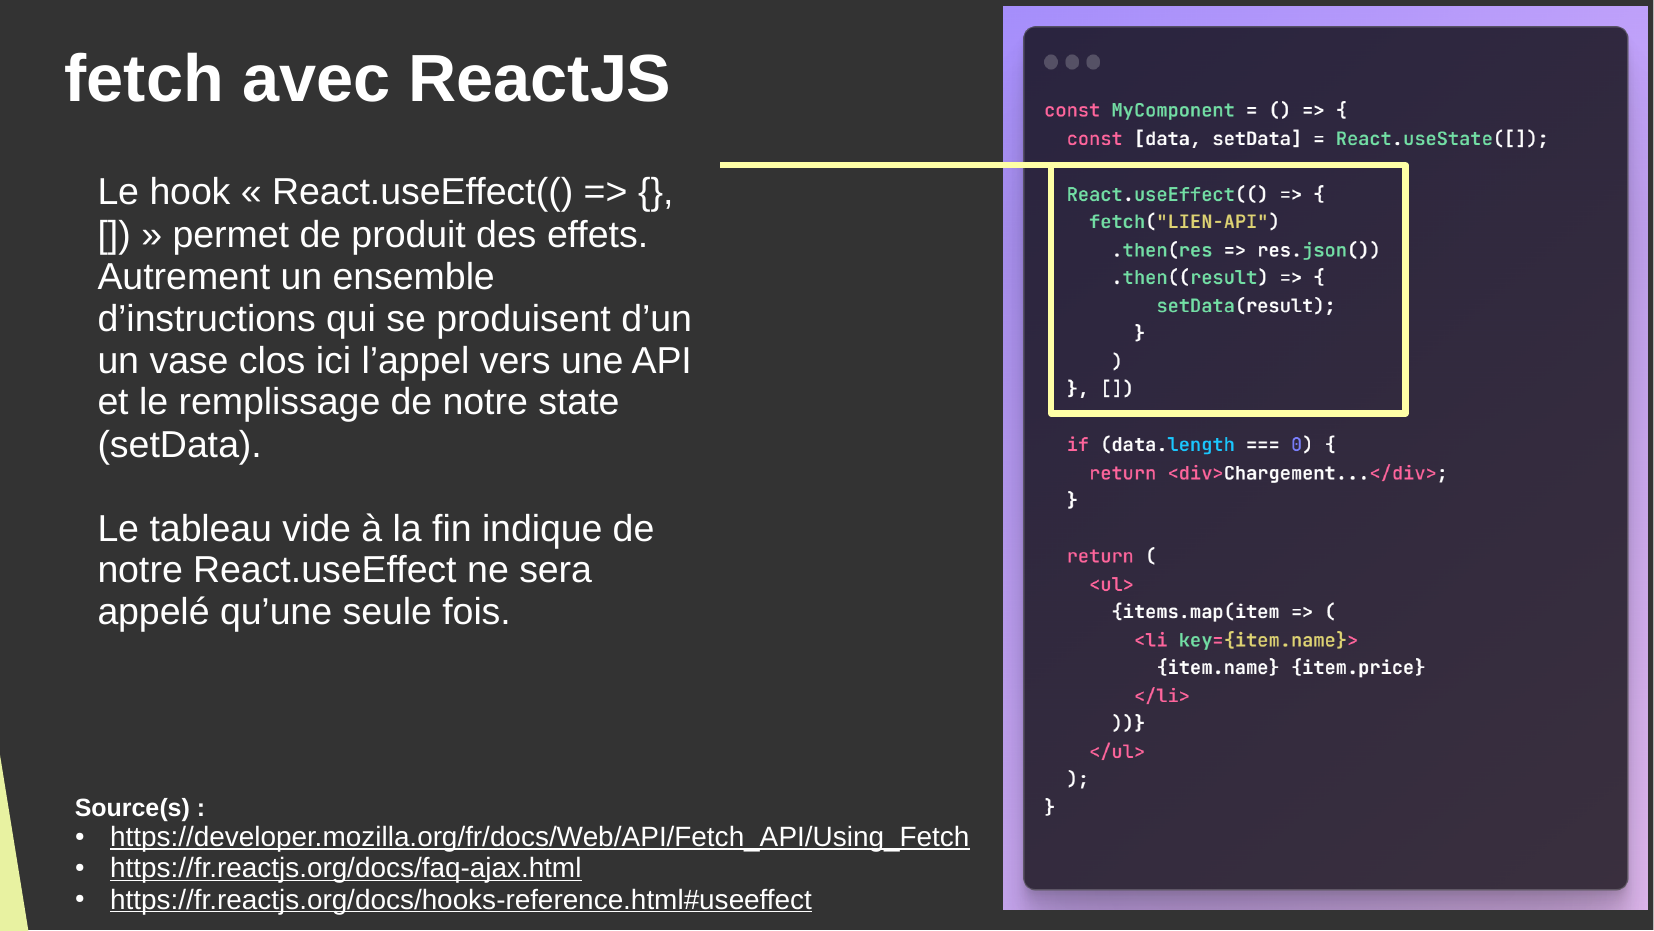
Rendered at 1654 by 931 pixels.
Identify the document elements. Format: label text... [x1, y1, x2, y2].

text_box [0, 754, 29, 931]
picture [1054, 168, 1402, 410]
title fetch avec ReactJS [64, 40, 1003, 119]
picture [1003, 6, 1648, 910]
text_box Le hook « React.useEffect(() => {}, []) » permet de produit des effets. Autrement un ensemble d’instructions qui se produisent d’un un vase clos ici l’appel vers une API et le remplissage de notre state (setData). Le tableau vide à la fin indique de notre React.useEffect ne sera appelé qu’une seule fois. [82, 163, 709, 709]
text_box Source(s) : https://developer.mozilla.org/fr/docs/Web/API/Fetch_API/Using_Fetch https://fr.reactjs.org/docs/faq-ajax.html https://fr.reactjs.org/docs/hooks-reference.html#useeffect [60, 785, 1654, 923]
